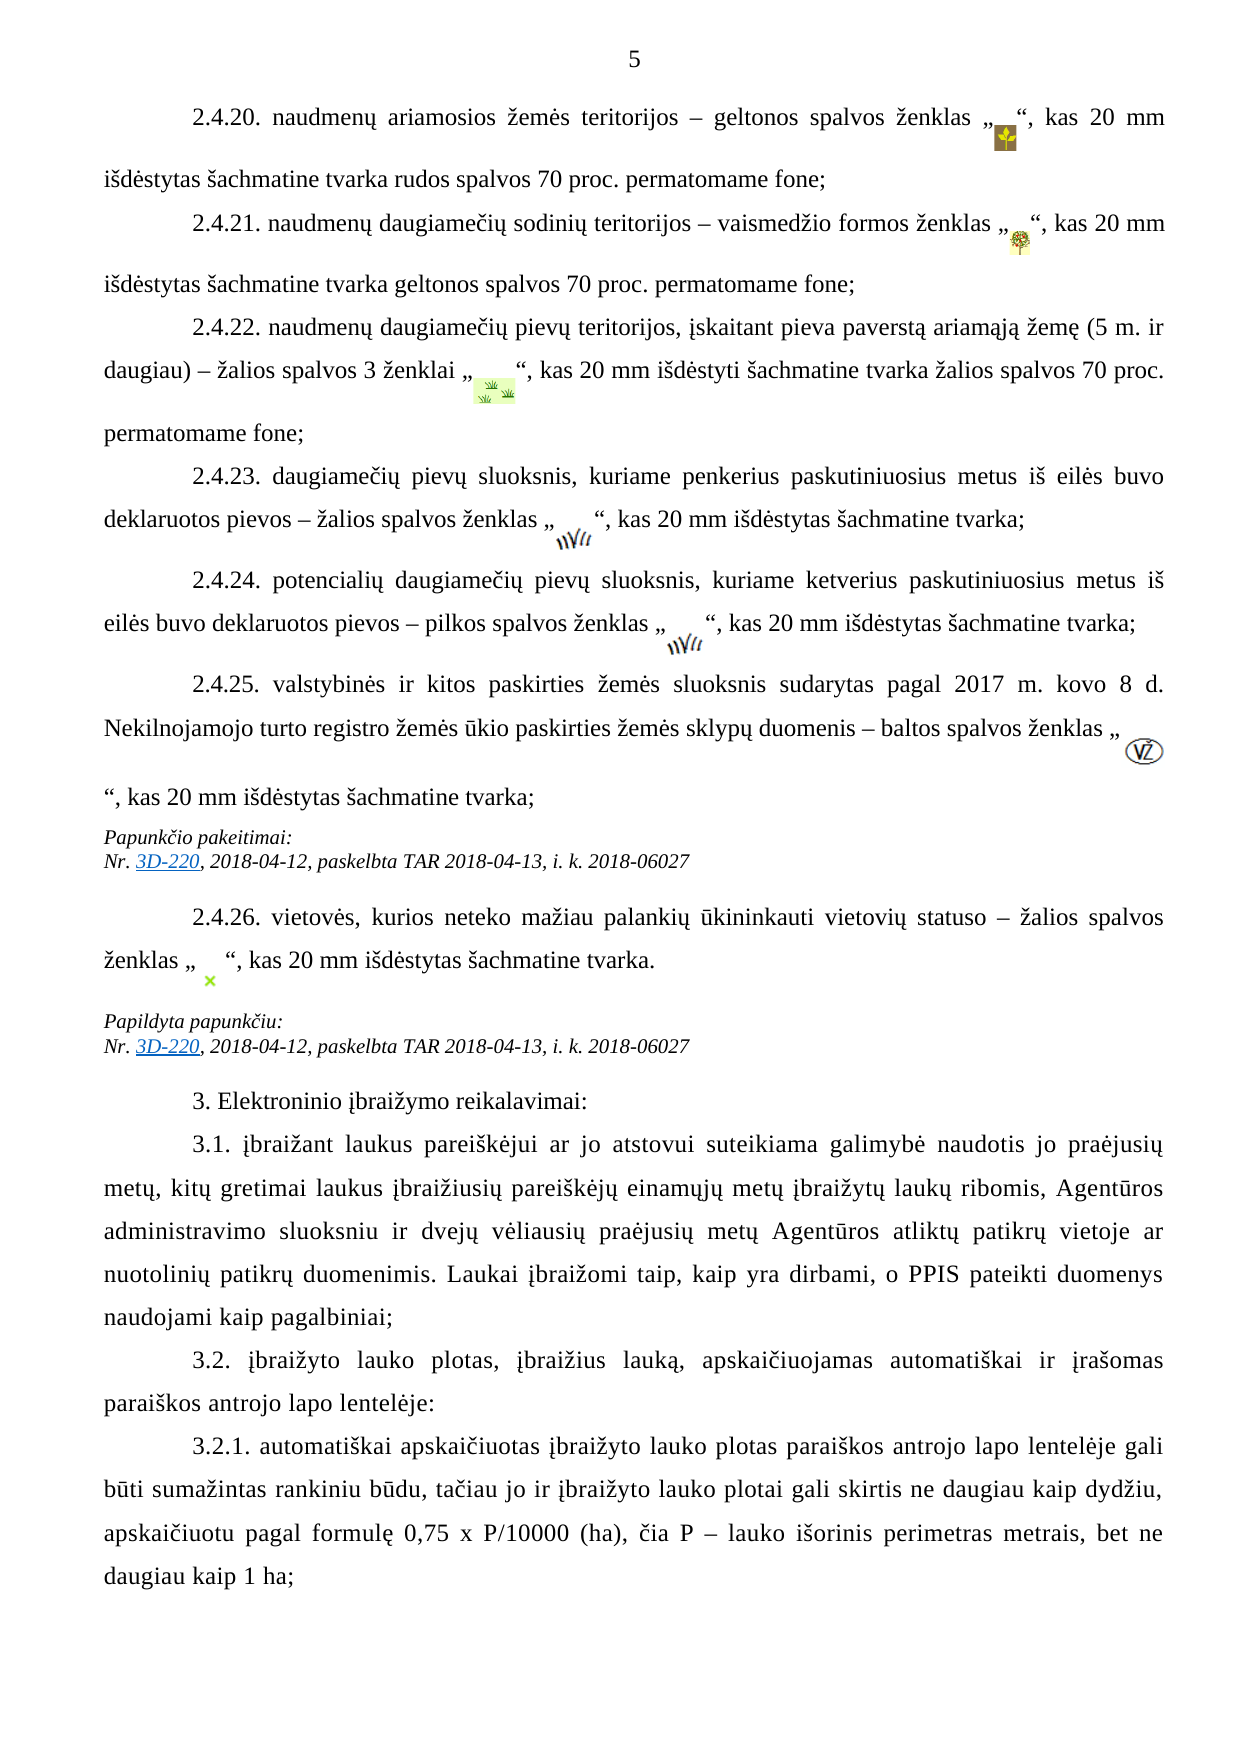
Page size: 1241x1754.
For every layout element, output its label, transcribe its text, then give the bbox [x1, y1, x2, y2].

text 3.1. įbraižant laukus pareiškėjui ar jo atstovui suteikiama galimybė naudotis jo praėjusių metų, kitų gretimai laukus įbraižiusių pareiškėjų einamųjų metų įbraižytų laukų ribomis, Agentūros administravimo sluoksniu ir dvejų vėliausių praėjusių metų Agentūros atliktų patikrų vietoje ar nuotolinių patikrų duomenimis. Laukai įbraižomi taip, kaip yra dirbami, o PPIS pateikti duomenys naudojami kaip pagalbiniai; [103, 1129, 1165, 1331]
text 3.2.1. automatiškai apskaičiuotas įbraižyto lauko plotas paraiškos antrojo lapo lentelėje gali būti sumažintas rankiniu būdu, tačiau jo ir įbraižyto lauko plotai gali skirtis ne daugiau kaip dydžiu, apskaičiuotu pagal formulę 0,75 x P/10000 (ha), čia P – lauko išorinis perimetras metrais, bet ne daugiau kaip 1 ha; [103, 1431, 1165, 1589]
text 2.4.25. valstybinės ir kitos paskirties žemės sluoksnis sudarytas pagal 2017 m. kovo 8 d. Nekilnojamojo turto registro žemės ūkio paskirties žemės sklypų duomenis – baltos spalvos ženklas „“, kas 20 mm išdėstytas šachmatine tvarka; [103, 669, 1165, 810]
text Nr. 3D-220, 2018-04-12, paskelbta TAR 2018-04-13, i. k. 2018-06027 [103, 1033, 1165, 1058]
text 2.4.20. naudmenų ariamosios žemės teritorijos – geltonos spalvos ženklas „“, kas 20 mm išdėstytas šachmatine tvarka rudos spalvos 70 proc. permatomame fone; [103, 102, 1165, 193]
text Nr. 3D-220, 2018-04-12, paskelbta TAR 2018-04-13, i. k. 2018-06027 [103, 849, 1165, 873]
text Papildyta papunkčiu: [103, 1009, 1165, 1033]
text 2.4.22. naudmenų daugiamečių pievų teritorijos, įskaitant pieva paverstą ariamąją žemę (5 m. ir daugiau) – žalios spalvos 3 ženklai „“, kas 20 mm išdėstyti šachmatine tvarka žalios spalvos 70 proc. permatomame fone; [103, 312, 1165, 447]
text 2.4.26. vietovės, kurios neteko mažiau palankių ūkininkauti vietovių statuso – žalios spalvos ženklas „“, kas 20 mm išdėstytas šachmatine tvarka. [103, 902, 1165, 995]
text Papunkčio pakeitimai: [103, 825, 1165, 849]
text 3. Elektroninio įbraižymo reikalavimai: [103, 1086, 1165, 1115]
text 2.4.23. daugiamečių pievų sluoksnis, kuriame penkerius paskutiniuosius metus iš eilės buvo deklaruotos pievos – žalios spalvos ženklas „“, kas 20 mm išdėstytas šachmatine tvarka; [103, 461, 1165, 551]
text 2.4.21. naudmenų daugiamečių sodinių teritorijos – vaismedžio formos ženklas „“, kas 20 mm išdėstytas šachmatine tvarka geltonos spalvos 70 proc. permatomame fone; [103, 208, 1165, 298]
text 3.2. įbraižyto lauko plotas, įbraižius lauką, apskaičiuojamas automatiškai ir įrašomas paraiškos antrojo lapo lentelėje: [103, 1345, 1165, 1417]
text 2.4.24. potencialių daugiamečių pievų sluoksnis, kuriame ketverius paskutiniuosius metus iš eilės buvo deklaruotos pievos – pilkos spalvos ženklas „“, kas 20 mm išdėstytas šachmatine tvarka; [103, 565, 1165, 655]
